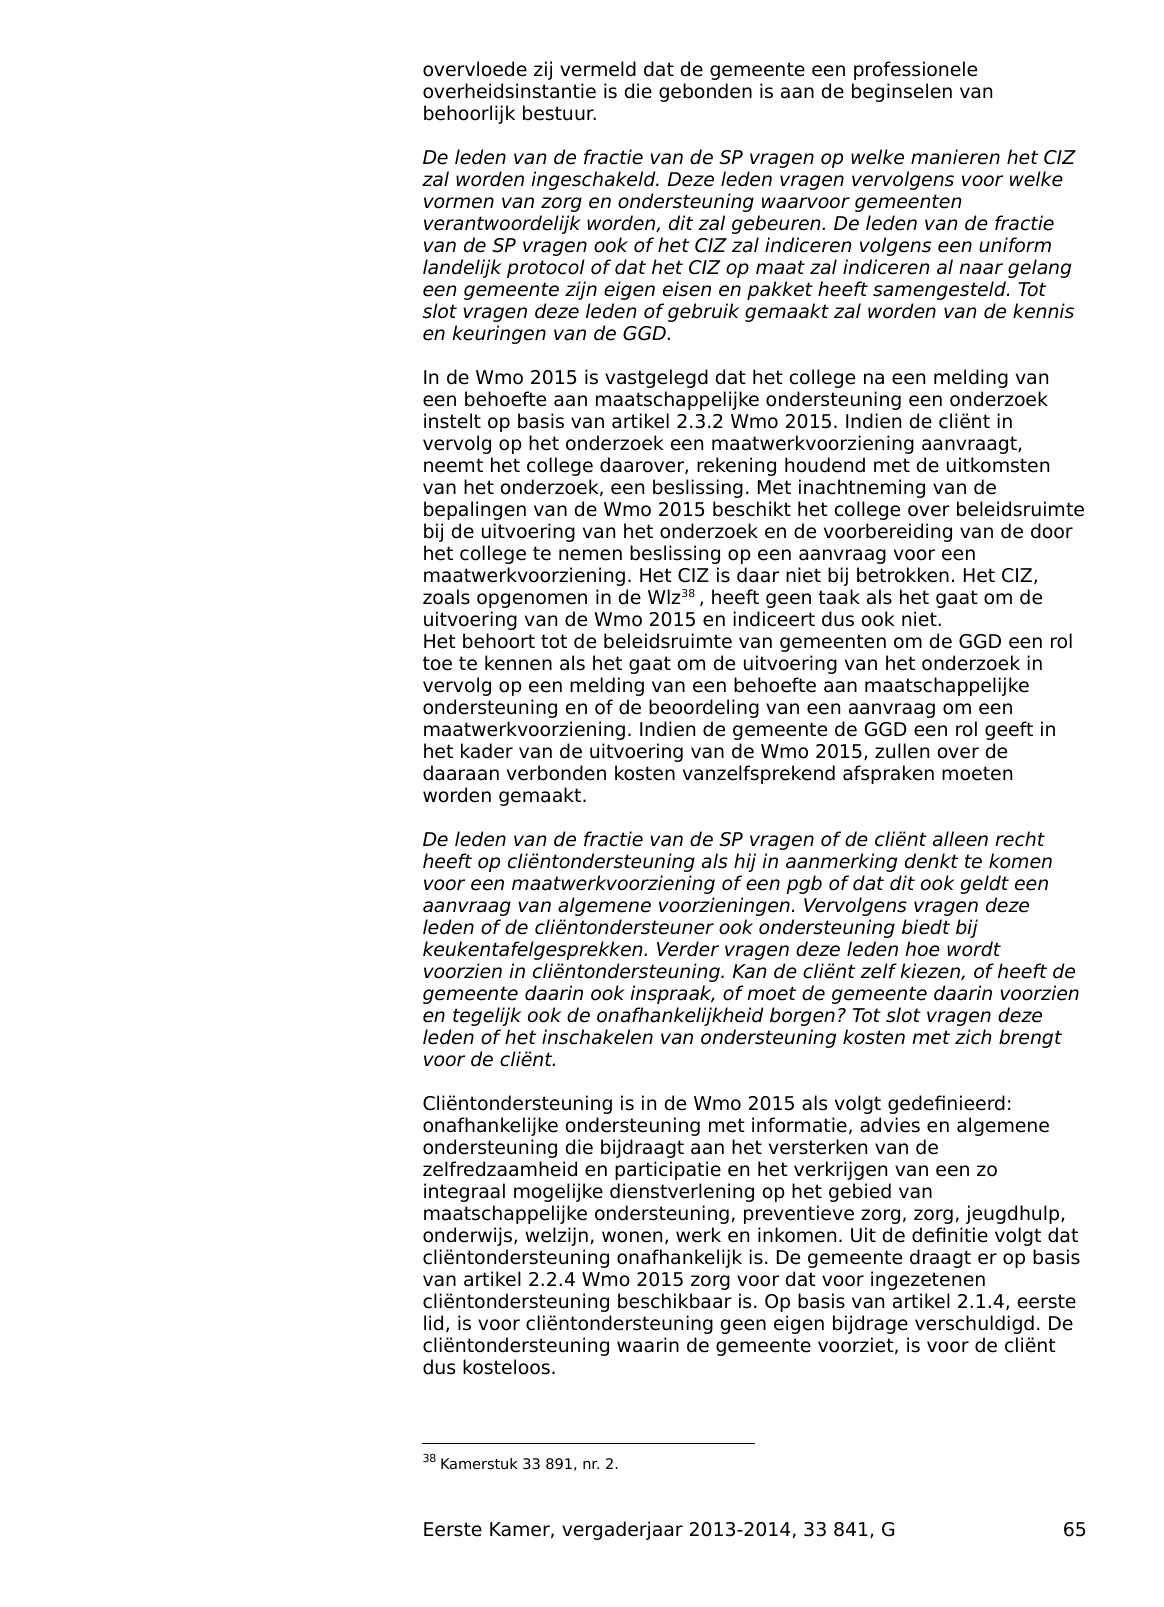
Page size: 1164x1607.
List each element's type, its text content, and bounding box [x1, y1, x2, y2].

text Kamerstuk 33 891, nr. 2. [422, 1452, 1087, 1474]
text De leden van de fractie van de SP vragen op welke manieren het CIZ zal worden ingeschakeld. Deze leden vragen vervolgens voor welke vormen van zorg en ondersteuning waarvoor gemeenten verantwoordelijk worden, dit zal gebeuren. De leden van de fractie van de SP vragen ook of het CIZ zal indiceren volgens een uniform landelijk protocol of dat het CIZ op maat zal indiceren al naar gelang een gemeente zijn eigen eisen en pakket heeft samengesteld. Tot slot vragen deze leden of gebruik gemaakt zal worden van de kennis en keuringen van de GGD. [422, 147, 1087, 345]
text Cliëntondersteuning is in de Wmo 2015 als volgt gedefinieerd: onafhankelijke ondersteuning met informatie, advies en algemene ondersteuning die bijdraagt aan het versterken van de zelfredzaamheid en participatie en het verkrijgen van een zo integraal mogelijke dienstverlening op het gebied van maatschappelijke ondersteuning, preventieve zorg, zorg, jeugdhulp, onderwijs, welzijn, wonen, werk en inkomen. Uit de definitie volgt dat cliëntondersteuning onafhankelijk is. De gemeente draagt er op basis van artikel 2.2.4 Wmo 2015 zorg voor dat voor ingezetenen cliëntondersteuning beschikbaar is. Op basis van artikel 2.1.4, eerste lid, is voor cliëntondersteuning geen eigen bijdrage verschuldigd. De cliëntondersteuning waarin de gemeente voorziet, is voor de cliënt dus kosteloos. [422, 1093, 1087, 1379]
text Het behoort tot de beleidsruimte van gemeenten om de GGD een rol toe te kennen als het gaat om de uitvoering van het onderzoek in vervolg op een melding van een behoefte aan maatschappelijke ondersteuning en of de beoordeling van een aanvraag om een maatwerkvoorziening. Indien de gemeente de GGD een rol geeft in het kader van de uitvoering van de Wmo 2015, zullen over de daaraan verbonden kosten vanzelfsprekend afspraken moeten worden gemaakt. [422, 631, 1087, 807]
text In de Wmo 2015 is vastgelegd dat het college na een melding van een behoefte aan maatschappelijke ondersteuning een onderzoek instelt op basis van artikel 2.3.2 Wmo 2015. Indien de cliënt in vervolg op het onderzoek een maatwerkvoorziening aanvraagt, neemt het college daarover, rekening houdend met de uitkomsten van het onderzoek, een beslissing. Met inachtneming van de bepalingen van de Wmo 2015 beschikt het college over beleidsruimte bij de uitvoering van het onderzoek en de voorbereiding van de door het college te nemen beslissing op een aanvraag voor een maatwerkvoorziening. Het CIZ is daar niet bij betrokken. Het CIZ, zoals opgenomen in de Wlz, heeft geen taak als het gaat om de uitvoering van de Wmo 2015 en indiceert dus ook niet. [422, 367, 1087, 631]
text De leden van de fractie van de SP vragen of de cliënt alleen recht heeft op cliëntondersteuning als hij in aanmerking denkt te komen voor een maatwerkvoorziening of een pgb of dat dit ook geldt een aanvraag van algemene voorzieningen. Vervolgens vragen deze leden of de cliëntondersteuner ook ondersteuning biedt bij keukentafelgesprekken. Verder vragen deze leden hoe wordt voorzien in cliëntondersteuning. Kan de cliënt zelf kiezen, of heeft de gemeente daarin ook inspraak, of moet de gemeente daarin voorzien en tegelijk ook de onafhankelijkheid borgen? Tot slot vragen deze leden of het inschakelen van ondersteuning kosten met zich brengt voor de cliënt. [422, 829, 1087, 1071]
text overvloede zij vermeld dat de gemeente een professionele overheidsinstantie is die gebonden is aan de beginselen van behoorlijk bestuur. [422, 59, 1087, 125]
